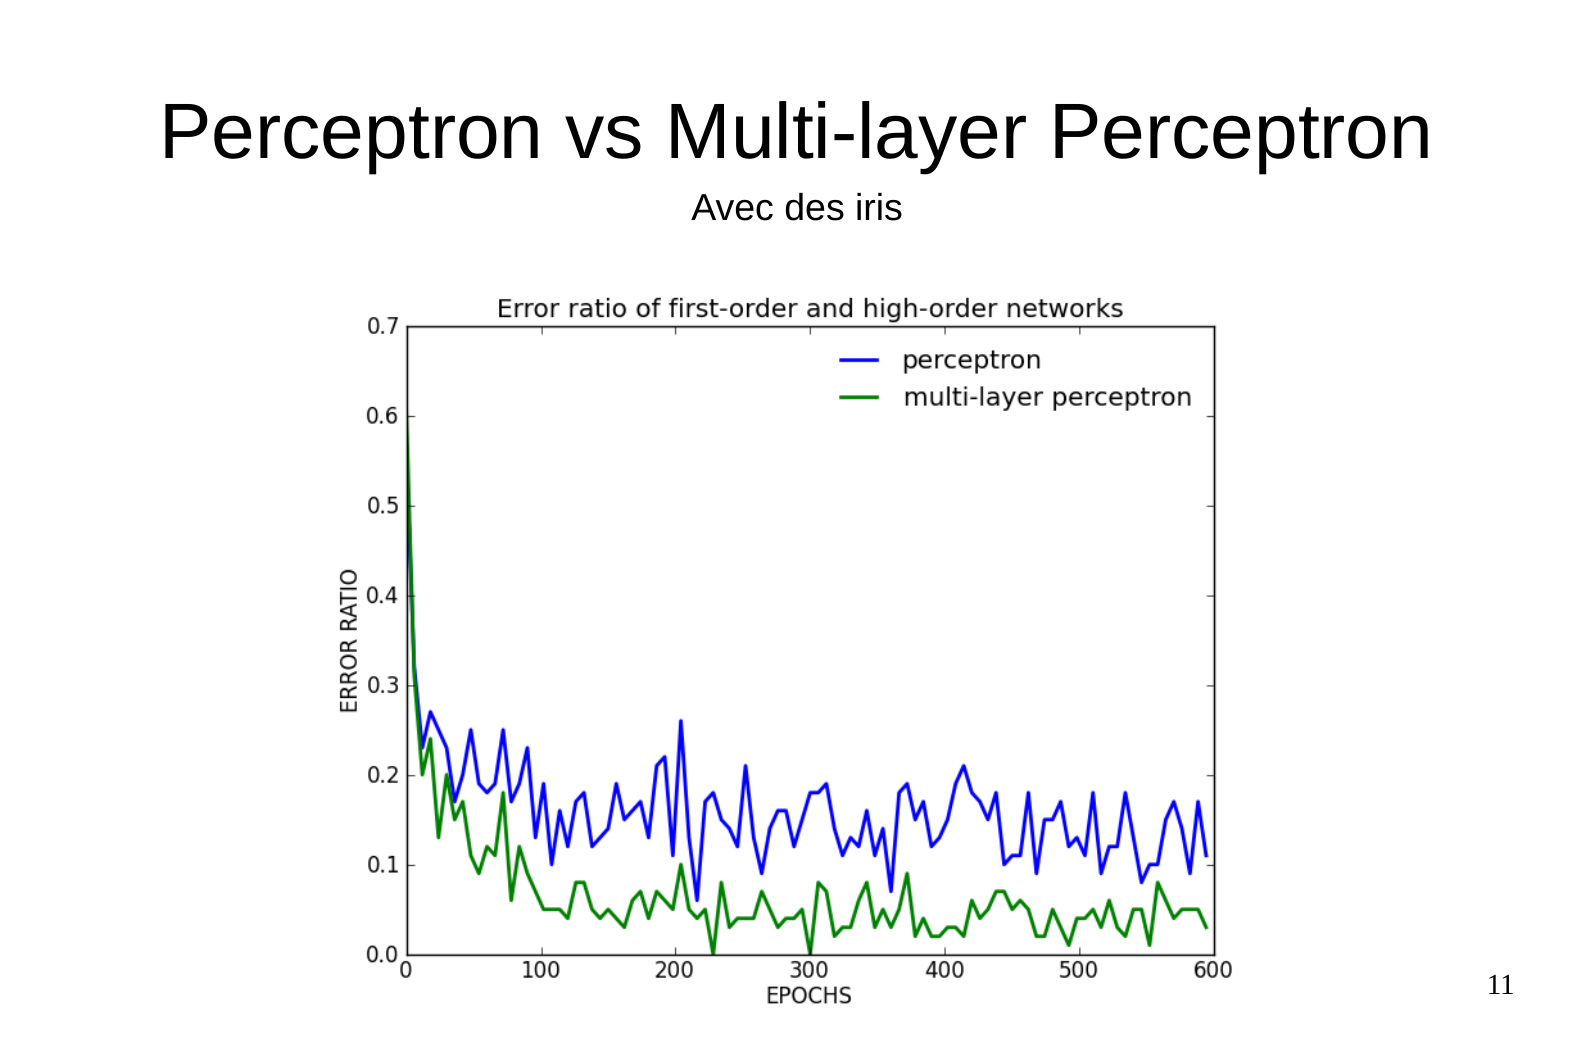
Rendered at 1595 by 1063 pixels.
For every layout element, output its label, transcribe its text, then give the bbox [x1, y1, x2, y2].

title Perceptron vs Multi-layer Perceptron [79, 42, 1515, 220]
picture [276, 248, 1318, 1033]
text_box Avec des iris [676, 179, 918, 237]
